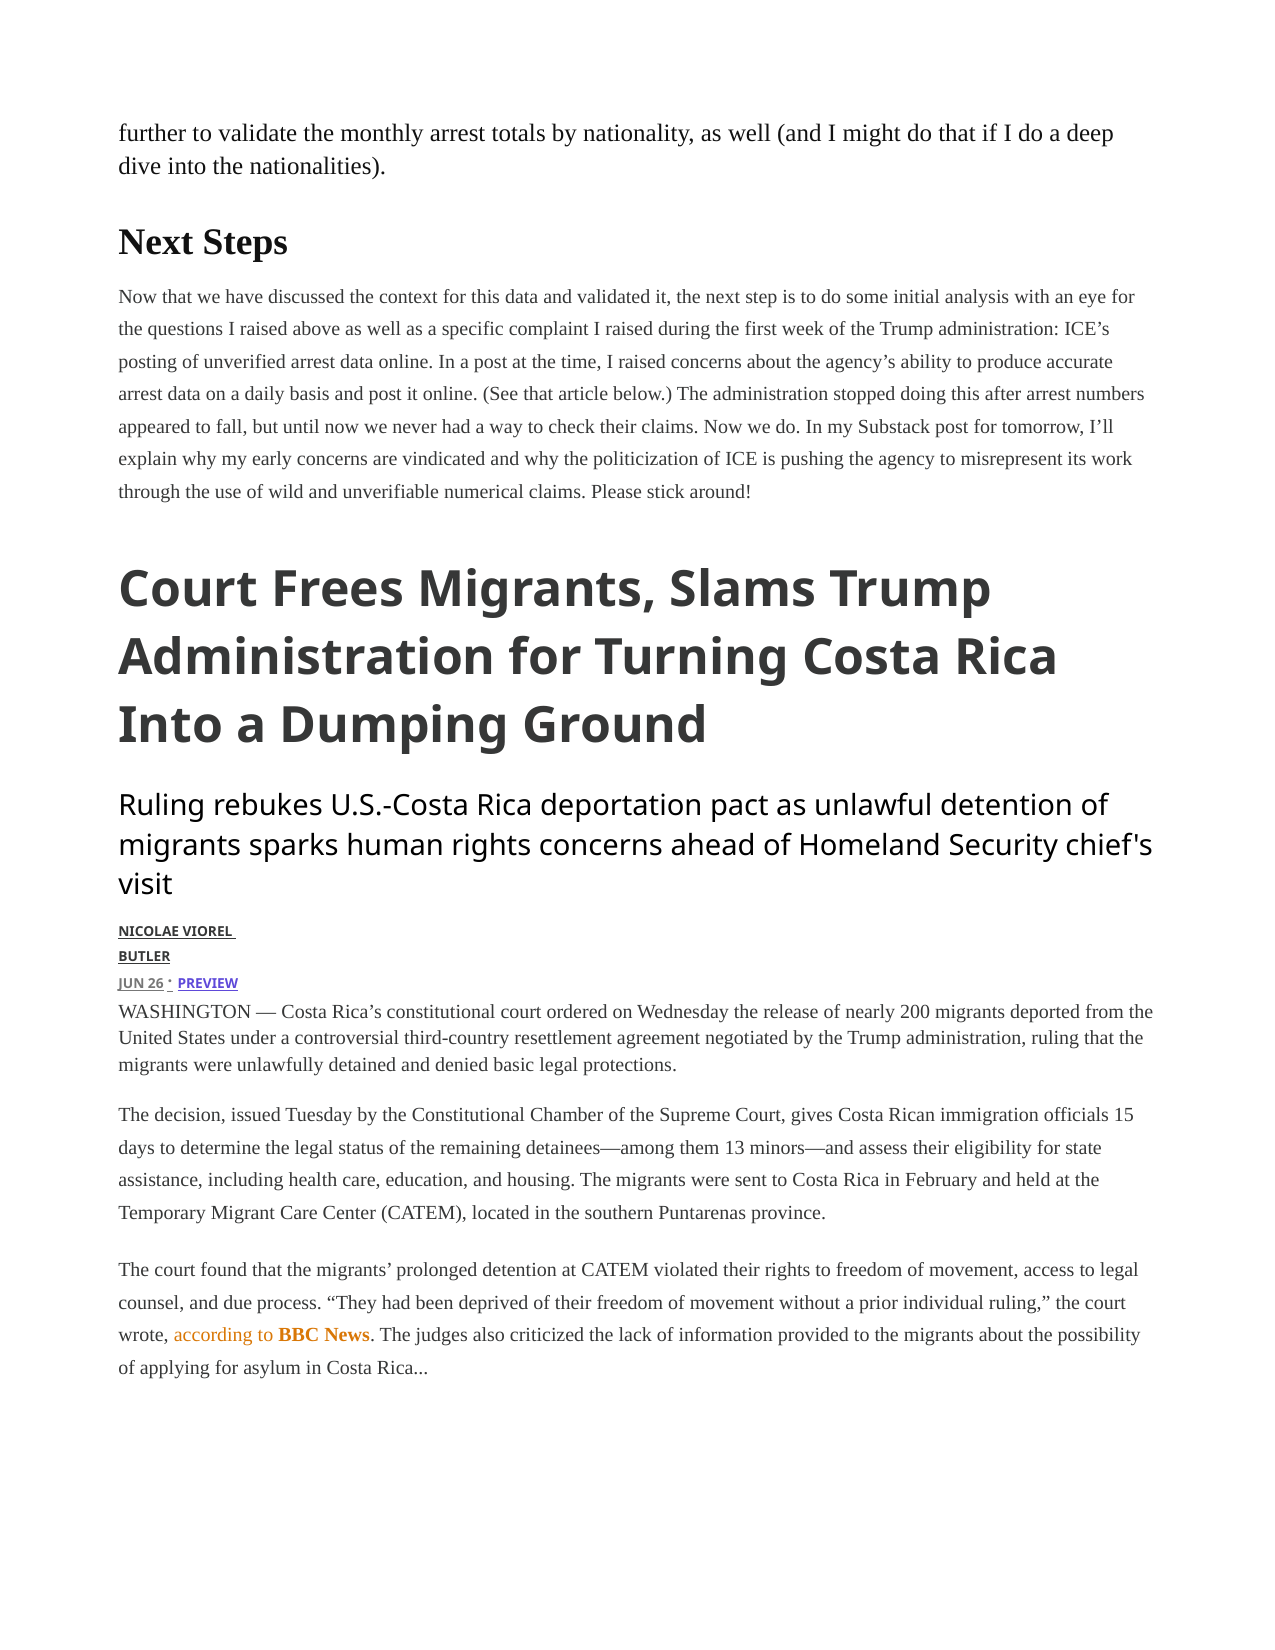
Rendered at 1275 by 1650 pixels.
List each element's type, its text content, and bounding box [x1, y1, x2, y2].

text further to validate the monthly arrest totals by nationality, as well (and I might do that if I do a deep dive into the nationalities). [118, 118, 1157, 180]
text WASHINGTON — Costa Rica’s constitutional court ordered on Wednesday the release of nearly 200 migrants deported from the United States under a controversial third-country resettlement agreement negotiated by the Trump administration, ruling that the migrants were unlawfully detained and denied basic legal protections. [118, 999, 1157, 1076]
text The decision, issued Tuesday by the Constitutional Chamber of the Supreme Court, gives Costa Rican immigration officials 15 days to determine the legal status of the remaining detainees—among them 13 minors—and assess their eligibility for state assistance, including health care, education, and housing. The migrants were sent to Costa Rica in February and held at the Temporary Migrant Care Center (CATEM), located in the southern Puntarenas province. [118, 1093, 1157, 1223]
table_header Nicolae Viorel Butler [118, 916, 284, 966]
subtitle Ruling rebukes U.S.-Costa Rica deportation pact as unlawful detention of migrants sparks human rights concerns ahead of Homeland Security chief's visit [118, 784, 1157, 903]
table_header ∙ [167, 966, 175, 994]
text Now that we have discussed the context for this data and validated it, the next step is to do some initial analysis with an eye for the questions I raised above as well as a specific complaint I raised during the first week of the Trump administration: ICE’s posting of unverified arrest data online. In a post at the time, I raised concerns about the agency’s ability to produce accurate arrest data on a daily basis and post it online. (See that article below.) The administration stopped doing this after arrest numbers appeared to fall, but until now we never had a way to check their claims. Now we do. In my Substack post for tomorrow, I’ll explain why my early concerns are vindicated and why the politicization of ICE is pushing the agency to misrepresent its work through the use of wild and unverifiable numerical claims. Please stick around! [118, 275, 1157, 503]
subtitle Court Frees Migrants, Slams Trump Administration for Turning Costa Rica Into a Dumping Ground [118, 553, 1157, 757]
table_header Preview [177, 966, 239, 994]
table_header Jun 26 [118, 966, 167, 994]
table_header [284, 916, 1157, 999]
text The court found that the migrants’ prolonged detention at CATEM violated their rights to freedom of movement, access to legal counsel, and due process. “They had been deprived of their freedom of movement without a prior individual ruling,” the court wrote, according to BBC News. The judges also criticized the lack of information provided to the migrants about the possibility of applying for asylum in Costa Rica... [118, 1248, 1157, 1378]
table_header [118, 966, 284, 995]
table_cell [118, 995, 284, 999]
subtitle Next Steps [118, 219, 1157, 263]
